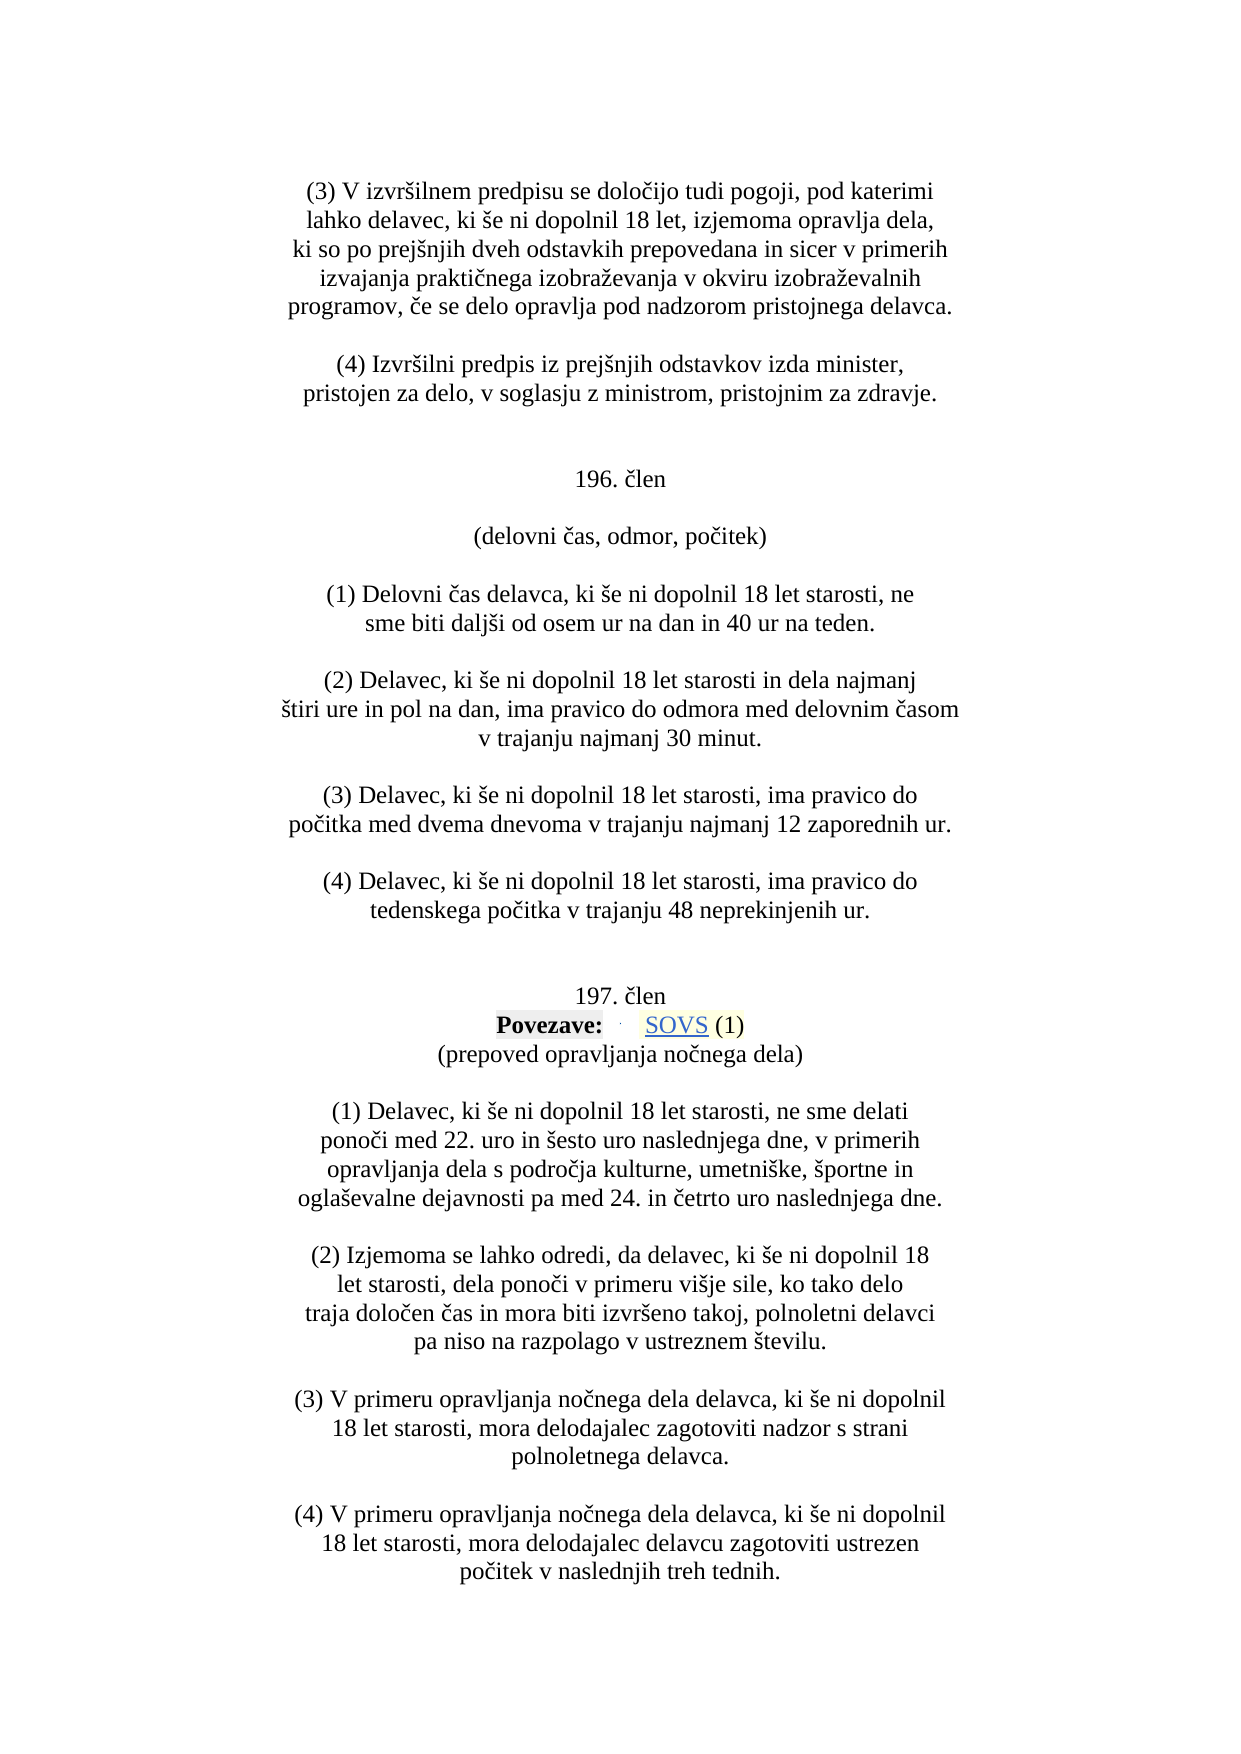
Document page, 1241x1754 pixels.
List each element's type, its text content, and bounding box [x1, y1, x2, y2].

table_header (3) V izvršilnem predpisu se določijo tudi pogoji, pod katerimi lahko delavec, ki še ni dopolnil 18 let, izjemoma opravlja dela, ki so po prejšnjih dveh odstavkih prepovedana in sicer v primerih izvajanja praktičnega izobraževanja v okviru izobraževalnih programov, če se delo opravlja pod nadzorom pristojnega delavca. (4) Izvršilni predpis iz prejšnjih odstavkov izda minister, pristojen za delo, v soglasju z ministrom, pristojnim za zdravje. 196. člen (delovni čas, odmor, počitek) (1) Delovni čas delavca, ki še ni dopolnil 18 let starosti, ne sme biti daljši od osem ur na dan in 40 ur na teden. (2) Delavec, ki še ni dopolnil 18 let starosti in dela najmanj štiri ure in pol na dan, ima pravico do odmora med delovnim časom v trajanju najmanj 30 minut. (3) Delavec, ki še ni dopolnil 18 let starosti, ima pravico do počitka med dvema dnevoma v trajanju najmanj 12 zaporednih ur. (4) Delavec, ki še ni dopolnil 18 let starosti, ima pravico do tedenskega počitka v trajanju 48 neprekinjenih ur. 197. člen Povezave: SOVS (1) (prepoved opravljanja nočnega dela) (1) Delavec, ki še ni dopolnil 18 let starosti, ne sme delati ponoči med 22. uro in šesto uro naslednjega dne, v primerih opravljanja dela s področja kulturne, umetniške, športne in oglaševalne dejavnosti pa med 24. in četrto uro naslednjega dne. (2) Izjemoma se lahko odredi, da delavec, ki še ni dopolnil 18 let starosti, dela ponoči v primeru višje sile, ko tako delo traja določen čas in mora biti izvršeno takoj, polnoletni delavci pa niso na razpolago v ustreznem številu. (3) V primeru opravljanja nočnega dela delavca, ki še ni dopolnil 18 let starosti, mora delodajalec zagotoviti nadzor s strani polnoletnega delavca. (4) V primeru opravljanja nočnega dela delavca, ki še ni dopolnil 18 let starosti, mora delodajalec delavcu zagotoviti ustrezen počitek v naslednjih treh tednih. [138, 148, 1102, 1585]
